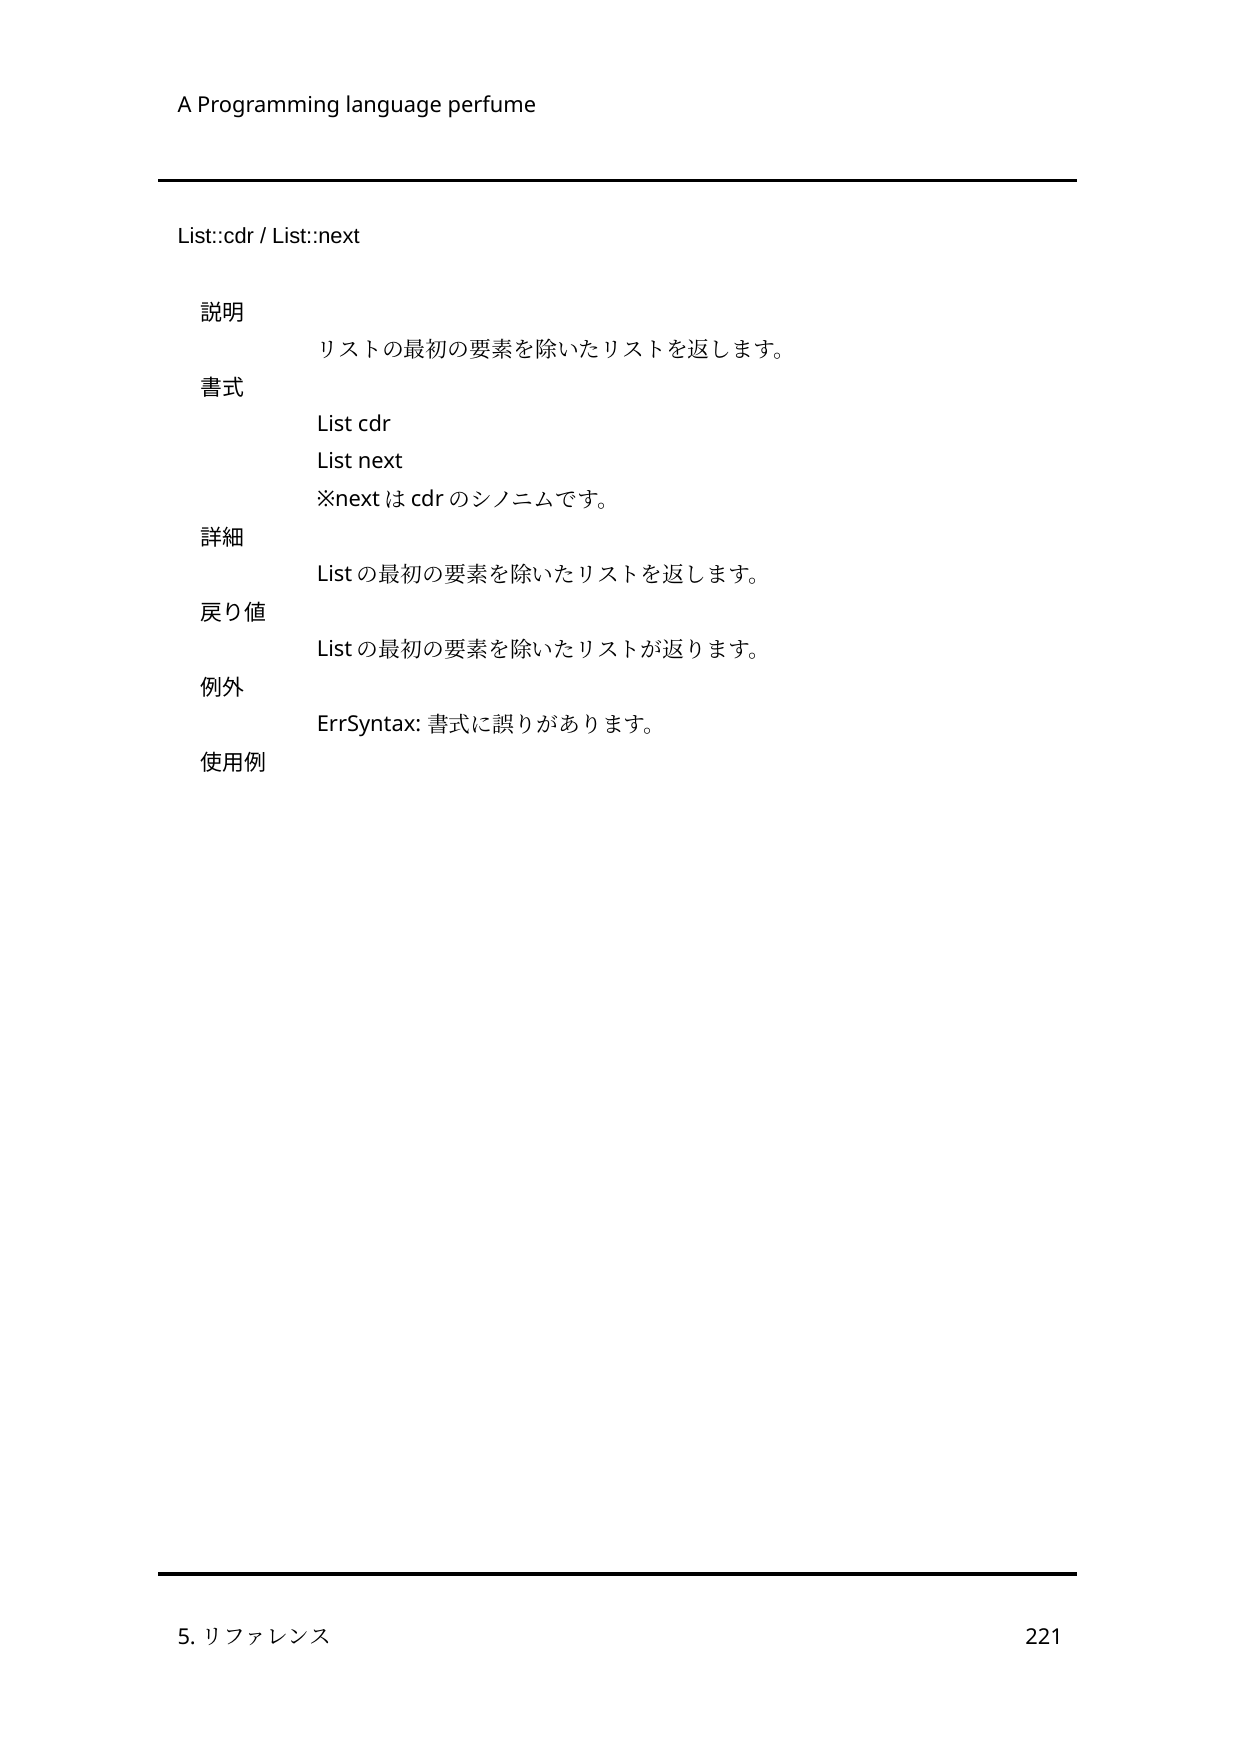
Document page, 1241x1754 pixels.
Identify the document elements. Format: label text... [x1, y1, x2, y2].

table_header 説明 [200, 292, 317, 367]
table_cell 使用例 [200, 742, 317, 817]
table_cell 戻り値 [200, 592, 317, 667]
table_header リストの最初の要素を除いたリストを返します。 [317, 292, 1063, 367]
table_cell Listの最初の要素を除いたリストを返します。 [317, 517, 1063, 592]
table_cell ErrSyntax: 書式に誤りがあります。 [317, 667, 1063, 742]
table_cell [317, 742, 1063, 817]
table_cell 例外 [200, 667, 317, 742]
table_cell List cdr List next ※nextはcdrのシノニムです。 [317, 367, 1063, 517]
table_cell 詳細 [200, 517, 317, 592]
table_cell Listの最初の要素を除いたリストが返ります。 [317, 592, 1063, 667]
table_cell 書式 [200, 367, 317, 517]
subtitle List::cdr / List::next [177, 217, 1063, 254]
